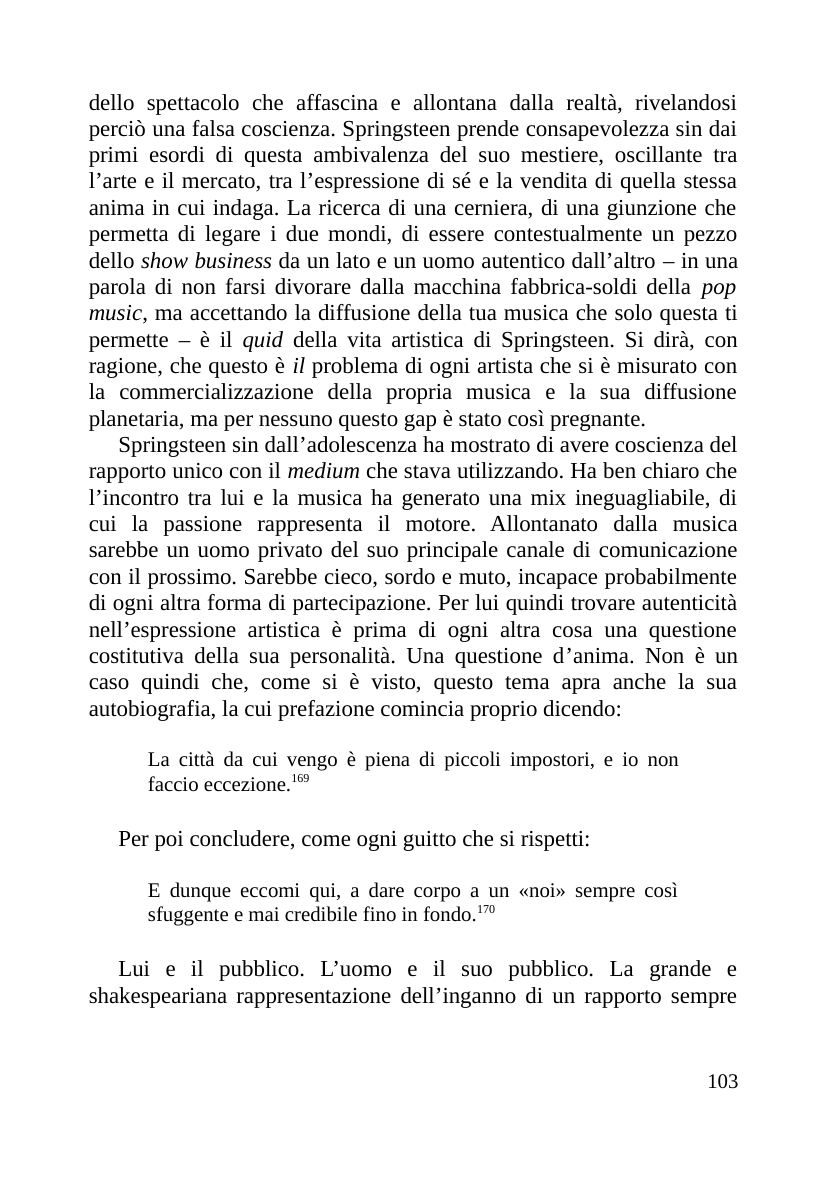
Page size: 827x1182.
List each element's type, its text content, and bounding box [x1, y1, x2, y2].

text La città da cui vengo è piena di piccoli impostori, e io non faccio eccezione. [148, 747, 679, 796]
text Lui e il pubblico. L’uomo e il suo pubblico. La grande e shakespeariana rappresentazione dell’inganno di un rapporto sempre [88, 955, 738, 1008]
text E dunque eccomi qui, a dare corpo a un «noi» sempre così sfuggente e mai credibile fino in fondo. [148, 878, 679, 926]
text Per poi concludere, come ogni guitto che si rispetti: [88, 825, 738, 851]
text Springsteen sin dall’adolescenza ha mostrato di avere coscienza del rapporto unico con il medium che stava utilizzando. Ha ben chiaro che l’incontro tra lui e la musica ha generato una mix ineguagliabile, di cui la passione rappresenta il motore. Allontanato dalla musica sarebbe un uomo privato del suo principale canale di comunicazione con il prossimo. Sarebbe cieco, sordo e muto, incapace probabilmente di ogni altra forma di partecipazione. Per lui quindi trovare autenticità nell’espressione artistica è prima di ogni altra cosa una questione costitutiva della sua personalità. Una questione d’anima. Non è un caso quindi che, come si è visto, questo tema apra anche la sua autobiografia, la cui prefazione comincia proprio dicendo: [88, 431, 738, 721]
text dello spettacolo che affascina e allontana dalla realtà, rivelandosi perciò una falsa coscienza. Springsteen prende consapevolezza sin dai primi esordi di questa ambivalenza del suo mestiere, oscillante tra l’arte e il mercato, tra l’espressione di sé e la vendita di quella stessa anima in cui indaga. La ricerca di una cerniera, di una giunzione che permetta di legare i due mondi, di essere contestualmente un pezzo dello show business da un lato e un uomo autentico dall’altro – in una parola di non farsi divorare dalla macchina fabbrica-soldi della pop music, ma accettando la diffusione della tua musica che solo questa ti permette – è il quid della vita artistica di Springsteen. Si dirà, con ragione, che questo è il problema di ogni artista che si è misurato con la commercializzazione della propria musica e la sua diffusione planetaria, ma per nessuno questo gap è stato così pregnante. [88, 88, 738, 431]
